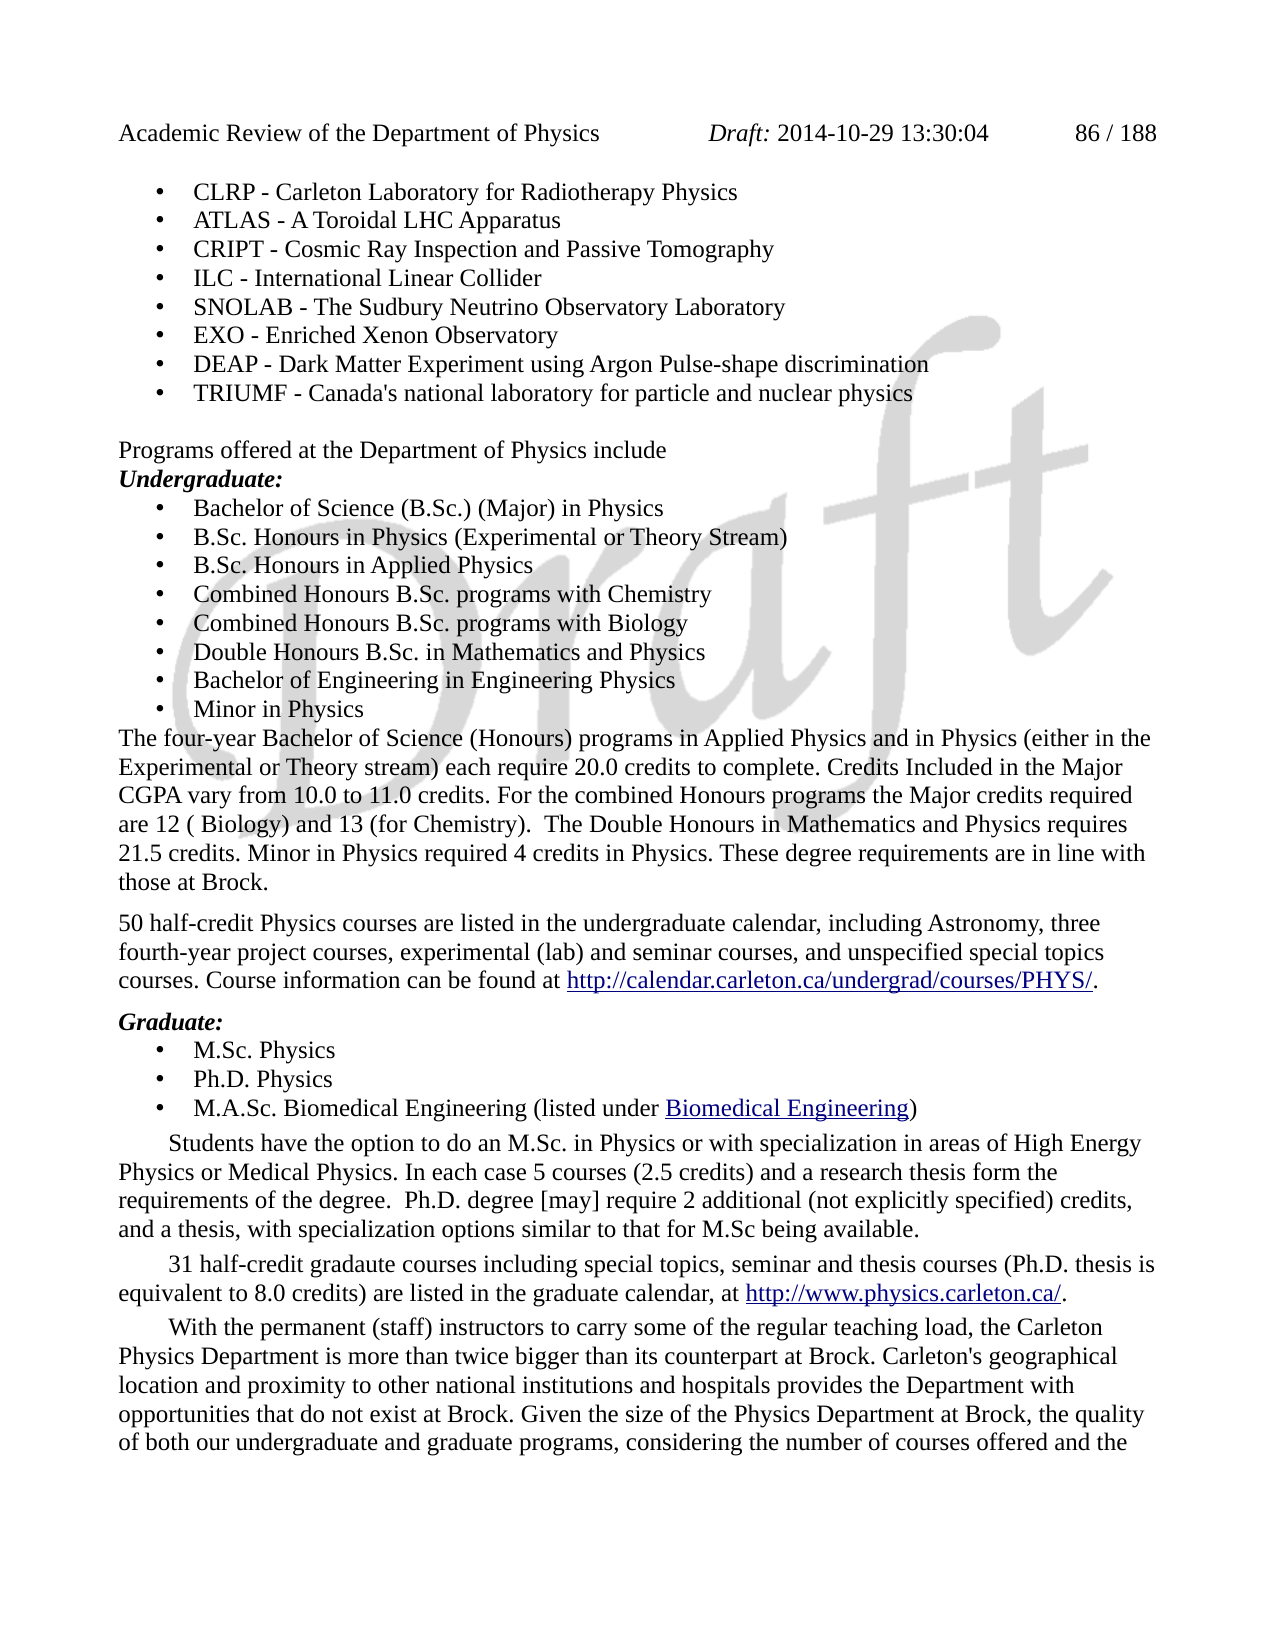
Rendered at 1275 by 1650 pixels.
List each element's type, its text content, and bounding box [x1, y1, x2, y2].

list B.Sc. Honours in Applied Physics [156, 551, 1157, 579]
picture [118, 896, 1157, 908]
list Combined Honours B.Sc. programs with Biology [156, 608, 1157, 637]
list Bachelor of Engineering in Engineering Physics [156, 666, 1157, 694]
text Graduate: [118, 1007, 1157, 1036]
list Combined Honours B.Sc. programs with Chemistry [156, 579, 1157, 608]
text The four-year Bachelor of Science (Honours) programs in Applied Physics and in Physics (either in the Experimental or Theory stream) each require 20.0 credits to complete. Credits Included in the Major CGPA vary from 10.0 to 11.0 credits. For the combined Honours programs the Major credits required are 12 ( Biology) and 13 (for Chemistry). The Double Honours in Mathematics and Physics requires 21.5 credits. Minor in Physics required 4 credits in Physics. These degree requirements are in line with those at Brock. [118, 723, 1157, 896]
list TRIUMF - Canada's national laboratory for particle and nuclear physics [156, 378, 1157, 407]
list EXO - Enriched Xenon Observatory [156, 321, 1157, 349]
text Undergraduate: [118, 464, 1157, 493]
list M.A.Sc. Biomedical Engineering (listed under Biomedical Engineering) [156, 1093, 1157, 1122]
text With the permanent (staff) instructors to carry some of the regular teaching load, the Carleton Physics Department is more than twice bigger than its counterpart at Brock. Carleton's geographical location and proximity to other national institutions and hospitals provides the Department with opportunities that do not exist at Brock. Given the size of the Physics Department at Brock, the quality of both our undergraduate and graduate programs, considering the number of courses offered and the [118, 1312, 1157, 1456]
list B.Sc. Honours in Physics (Experimental or Theory Stream) [156, 522, 1157, 551]
list Ph.D. Physics [156, 1064, 1157, 1093]
picture [118, 118, 1157, 436]
list CRIPT - Cosmic Ray Inspection and Passive Tomography [156, 234, 1157, 263]
picture [118, 1036, 1157, 1128]
list ILC - International Linear Collider [156, 263, 1157, 292]
picture [118, 1306, 1157, 1312]
list Double Honours B.Sc. in Mathematics and Physics [156, 637, 1157, 666]
text 31 half-credit gradaute courses including special topics, seminar and thesis courses (Ph.D. thesis is equivalent to 8.0 credits) are listed in the graduate calendar, at http://www.physics.carleton.ca/. [118, 1249, 1157, 1306]
picture [118, 994, 1157, 1007]
text 50 half-credit Physics courses are listed in the undergraduate calendar, including Astronomy, three fourth-year project courses, experimental (lab) and seminar courses, and unspecified special topics courses. Course information can be found at http://calendar.carleton.ca/undergrad/courses/PHYS/. [118, 908, 1157, 994]
list ATLAS - A Toroidal LHC Apparatus [156, 206, 1157, 234]
picture [118, 493, 156, 723]
list M.Sc. Physics [156, 1036, 1157, 1064]
list CLRP - Carleton Laboratory for Radiotherapy Physics [156, 177, 1157, 206]
list DEAP - Dark Matter Experiment using Argon Pulse-shape discrimination [156, 349, 1157, 378]
text Programs offered at the Department of Physics include [118, 436, 1157, 464]
list Minor in Physics [156, 694, 1157, 723]
text Students have the option to do an M.Sc. in Physics or with specialization in areas of High Energy Physics or Medical Physics. In each case 5 courses (2.5 credits) and a research thesis form the requirements of the degree. Ph.D. degree [may] require 2 additional (not explicitly specified) credits, and a thesis, with specialization options similar to that for M.Sc being available. [118, 1128, 1157, 1243]
list SNOLAB - The Sudbury Neutrino Observatory Laboratory [156, 292, 1157, 321]
picture [118, 1243, 1157, 1249]
picture [118, 1456, 1157, 1532]
list Bachelor of Science (B.Sc.) (Major) in Physics [156, 493, 1157, 522]
